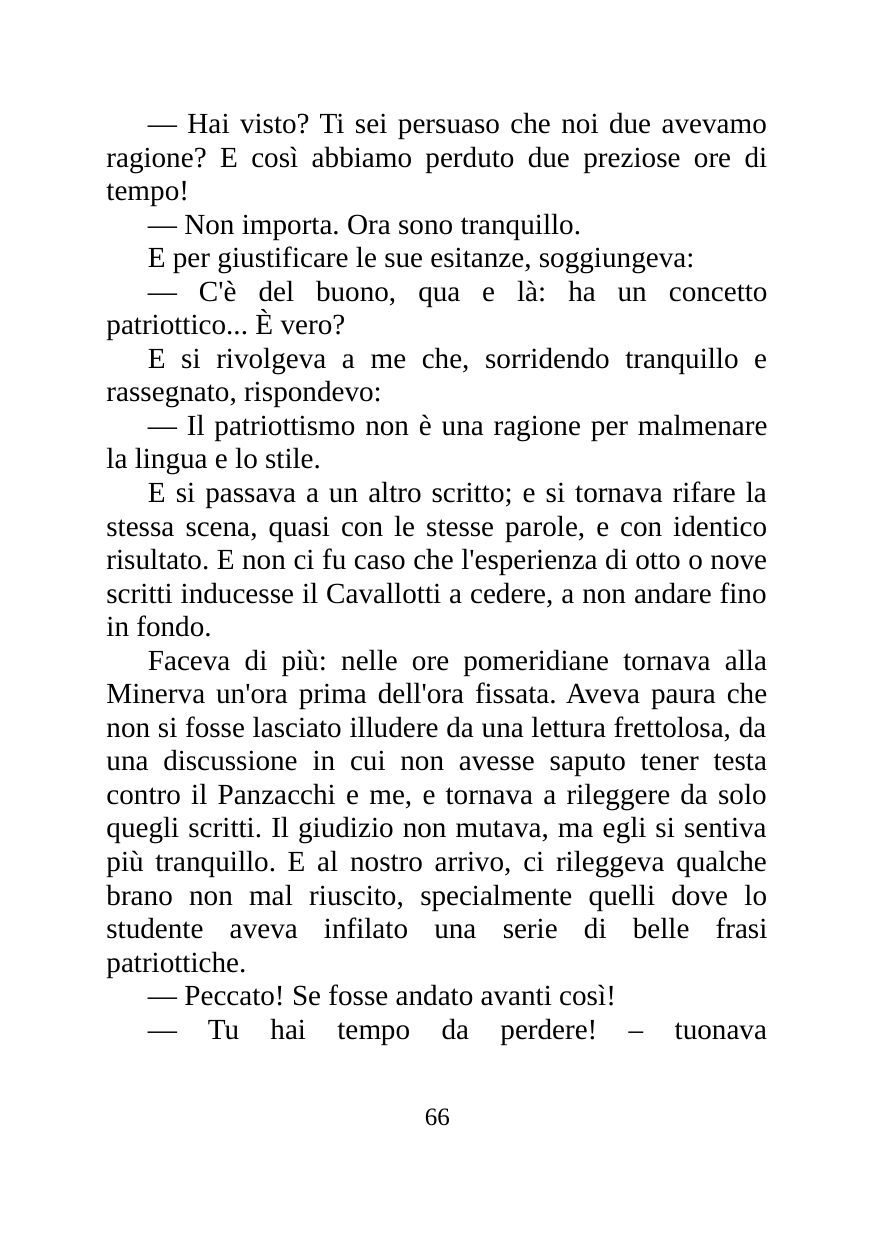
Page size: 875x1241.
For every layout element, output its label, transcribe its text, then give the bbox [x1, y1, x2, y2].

text — Tu hai tempo da perdere! – tuonava [106, 1012, 768, 1045]
text E per giustificare le sue esitanze, soggiungeva: [106, 240, 768, 274]
text — Il patriottismo non è una ragione per malmenare la lingua e lo stile. [106, 408, 768, 475]
text E si passava a un altro scritto; e si tornava rifare la stessa scena, quasi con le stesse parole, e con identico risultato. E non ci fu caso che l'esperienza di otto o nove scritti inducesse il Cavallotti a cedere, a non andare fino in fondo. [106, 475, 768, 643]
text — Peccato! Se fosse andato avanti così! [106, 978, 768, 1012]
text — C'è del buono, qua e là: ha un concetto patriottico... È vero? [106, 274, 768, 341]
text — Hai visto? Ti sei persuaso che noi due avevamo ragione? E così abbiamo perduto due preziose ore di tempo! [106, 106, 768, 207]
text E si rivolgeva a me che, sorridendo tranquillo e rassegnato, rispondevo: [106, 341, 768, 408]
text — Non importa. Ora sono tranquillo. [106, 207, 768, 240]
text Faceva di più: nelle ore pomeridiane tornava alla Minerva un'ora prima dell'ora fissata. Aveva paura che non si fosse lasciato illudere da una lettura frettolosa, da una discussione in cui non avesse saputo tener testa contro il Panzacchi e me, e tornava a rileggere da solo quegli scritti. Il giudizio non mutava, ma egli si sentiva più tranquillo. E al nostro arrivo, ci rileggeva qualche brano non mal riuscito, specialmente quelli dove lo studente aveva infilato una serie di belle frasi patriottiche. [106, 643, 768, 978]
